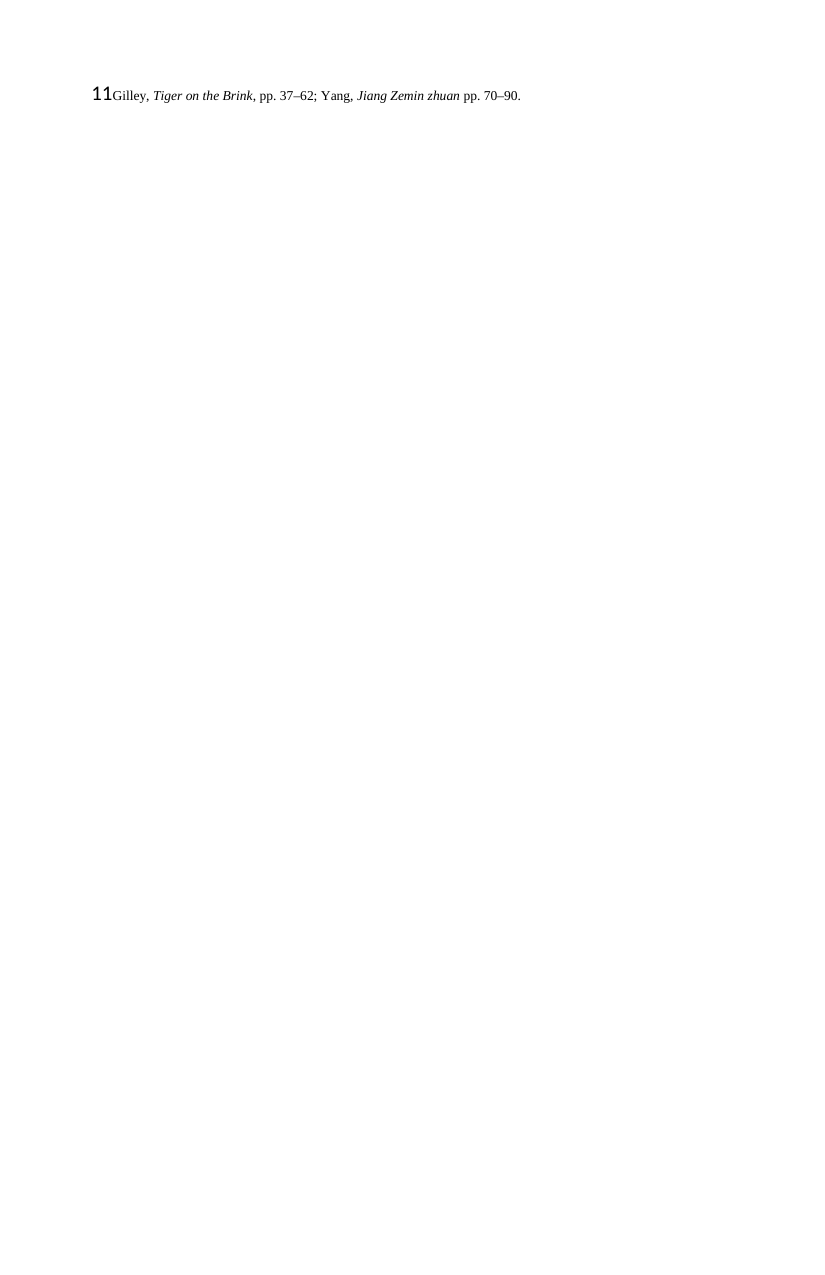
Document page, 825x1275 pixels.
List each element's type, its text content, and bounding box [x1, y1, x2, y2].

list Gilley, Tiger on the Brink, pp. 37–62; Yang, Jiang Zemin zhuan pp. 70–90. [91, 84, 737, 105]
